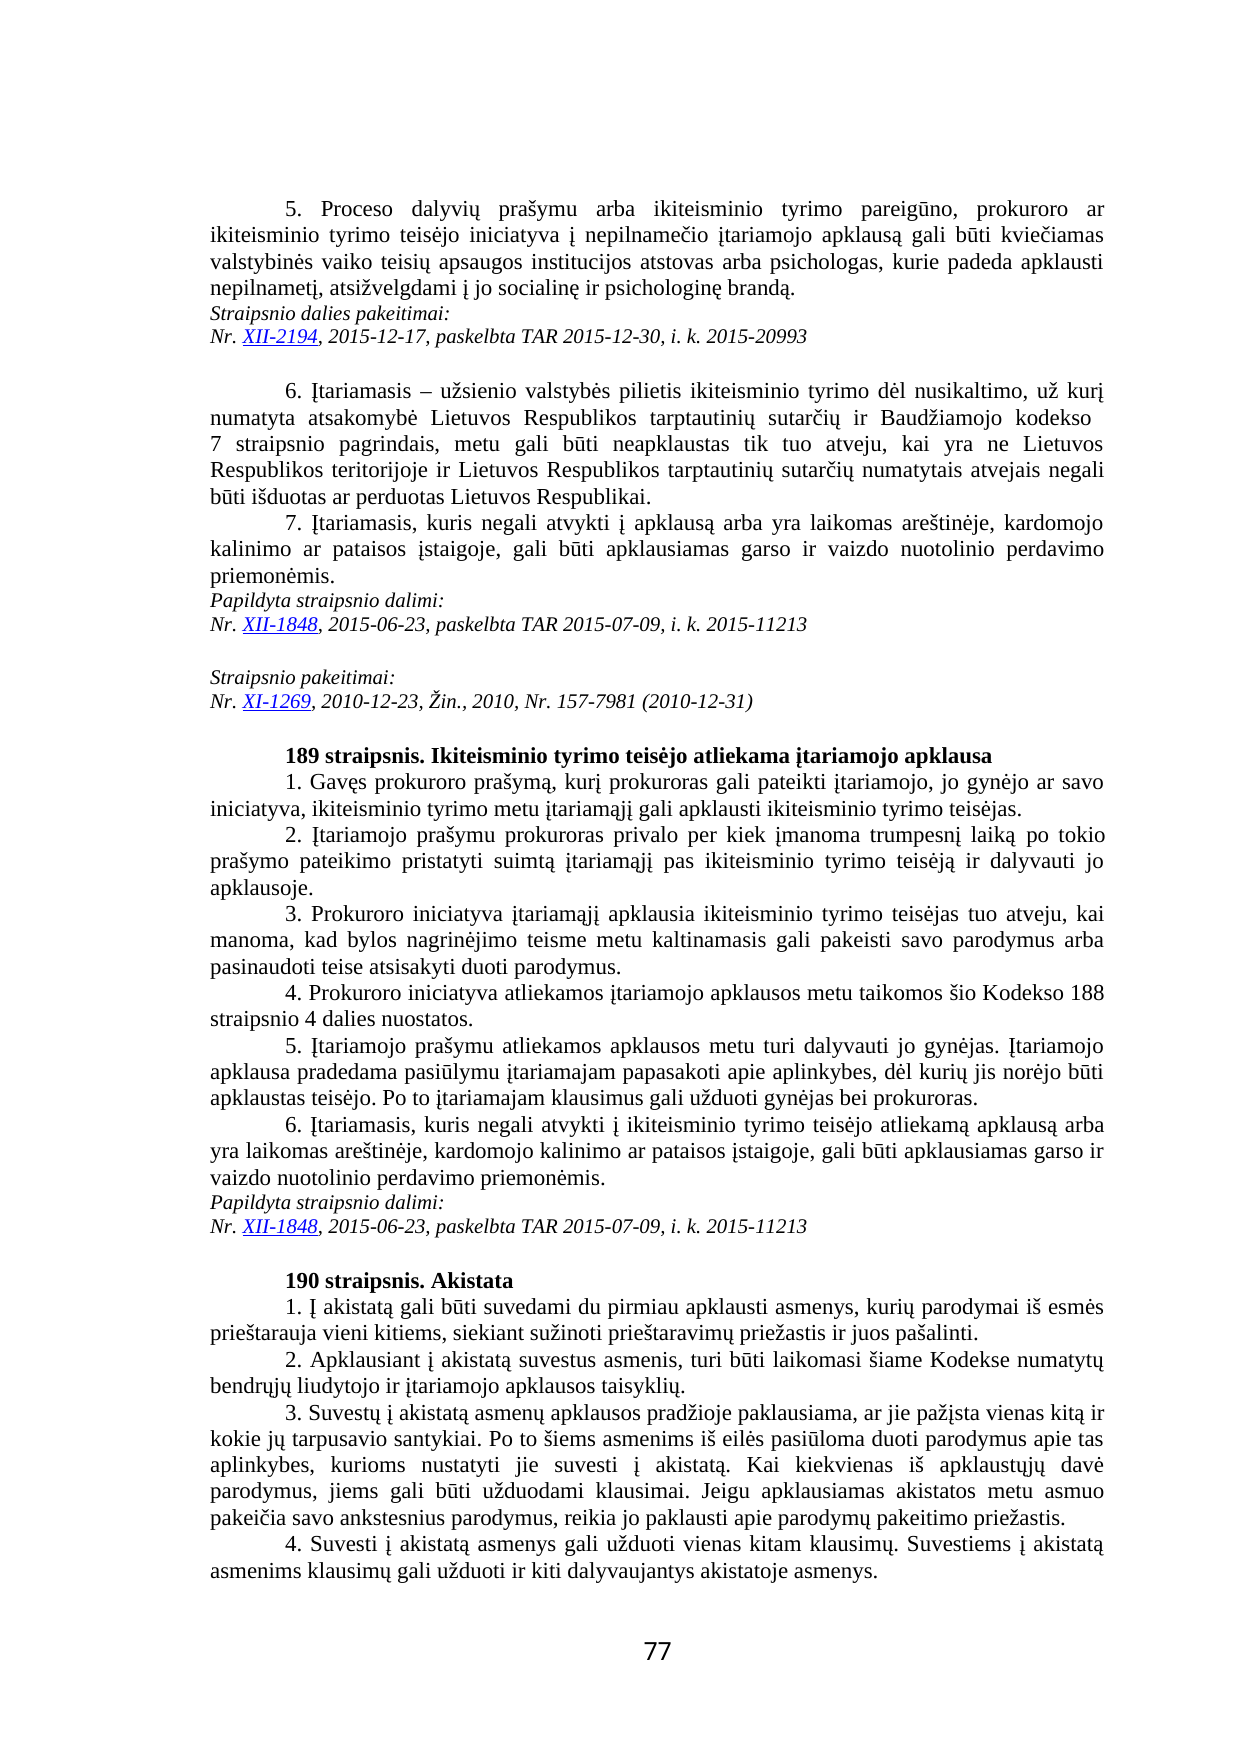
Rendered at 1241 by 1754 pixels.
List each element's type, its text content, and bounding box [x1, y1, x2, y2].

text 5. Įtariamojo prašymu atliekamos apklausos metu turi dalyvauti jo gynėjas. Įtariamojo apklausa pradedama pasiūlymu įtariamajam papasakoti apie aplinkybes, dėl kurių jis norėjo būti apklaustas teisėjo. Po to įtariamajam klausimus gali užduoti gynėjas bei prokuroras. [210, 1032, 1106, 1111]
text 6. Įtariamasis – užsienio valstybės pilietis ikiteisminio tyrimo dėl nusikaltimo, už kurį numatyta atsakomybė Lietuvos Respublikos tarptautinių sutarčių ir Baudžiamojo kodekso 7 straipsnio pagrindais, metu gali būti neapklaustas tik tuo atveju, kai yra ne Lietuvos Respublikos teritorijoje ir Lietuvos Respublikos tarptautinių sutarčių numatytais atvejais negali būti išduotas ar perduotas Lietuvos Respublikai. [210, 377, 1106, 509]
text 1. Į akistatą gali būti suvedami du pirmiau apklausti asmenys, kurių parodymai iš esmės prieštarauja vieni kitiems, siekiant sužinoti prieštaravimų priežastis ir juos pašalinti. [210, 1293, 1106, 1346]
text 1. Gavęs prokuroro prašymą, kurį prokuroras gali pateikti įtariamojo, jo gynėjo ar savo iniciatyva, ikiteisminio tyrimo metu įtariamąjį gali apklausti ikiteisminio tyrimo teisėjas. [210, 768, 1106, 821]
text Nr. XII-1848, 2015-06-23, paskelbta TAR 2015-07-09, i. k. 2015-11213 [210, 612, 1106, 636]
text 7. Įtariamasis, kuris negali atvykti į apklausą arba yra laikomas areštinėje, kardomojo kalinimo ar pataisos įstaigoje, gali būti apklausiamas garso ir vaizdo nuotolinio perdavimo priemonėmis. [210, 509, 1106, 588]
text Papildyta straipsnio dalimi: [210, 1190, 1106, 1214]
text Nr. XII-1848, 2015-06-23, paskelbta TAR 2015-07-09, i. k. 2015-11213 [210, 1214, 1106, 1238]
text Papildyta straipsnio dalimi: [210, 588, 1106, 612]
text 4. Suvesti į akistatą asmenys gali užduoti vienas kitam klausimų. Suvestiems į akistatą asmenims klausimų gali užduoti ir kiti dalyvaujantys akistatoje asmenys. [210, 1530, 1106, 1583]
text Nr. XII-2194, 2015-12-17, paskelbta TAR 2015-12-30, i. k. 2015-20993 [210, 324, 1106, 348]
text Straipsnio dalies pakeitimai: [210, 300, 1106, 324]
text 2. Apklausiant į akistatą suvestus asmenis, turi būti laikomasi šiame Kodekse numatytų bendrųjų liudytojo ir įtariamojo apklausos taisyklių. [210, 1346, 1106, 1398]
text 3. Suvestų į akistatą asmenų apklausos pradžioje paklausiama, ar jie pažįsta vienas kitą ir kokie jų tarpusavio santykiai. Po to šiems asmenims iš eilės pasiūloma duoti parodymus apie tas aplinkybes, kurioms nustatyti jie suvesti į akistatą. Kai kiekvienas iš apklaustųjų davė parodymus, jiems gali būti užduodami klausimai. Jeigu apklausiamas akistatos metu asmuo pakeičia savo ankstesnius parodymus, reikia jo paklausti apie parodymų pakeitimo priežastis. [210, 1398, 1106, 1530]
text Straipsnio pakeitimai: [210, 665, 1106, 689]
text 6. Įtariamasis, kuris negali atvykti į ikiteisminio tyrimo teisėjo atliekamą apklausą arba yra laikomas areštinėje, kardomojo kalinimo ar pataisos įstaigoje, gali būti apklausiamas garso ir vaizdo nuotolinio perdavimo priemonėmis. [210, 1111, 1106, 1190]
text 5. Proceso dalyvių prašymu arba ikiteisminio tyrimo pareigūno, prokuroro ar ikiteisminio tyrimo teisėjo iniciatyva į nepilnamečio įtariamojo apklausą gali būti kviečiamas valstybinės vaiko teisių apsaugos institucijos atstovas arba psichologas, kurie padeda apklausti nepilnametį, atsižvelgdami į jo socialinę ir psichologinę brandą. [210, 195, 1106, 300]
text 4. Prokuroro iniciatyva atliekamos įtariamojo apklausos metu taikomos šio Kodekso 188 straipsnio 4 dalies nuostatos. [210, 979, 1106, 1032]
text 189 straipsnis. Ikiteisminio tyrimo teisėjo atliekama įtariamojo apklausa [210, 742, 1106, 768]
text Nr. XI-1269, 2010-12-23, Žin., 2010, Nr. 157-7981 (2010-12-31) [210, 689, 1106, 713]
text 3. Prokuroro iniciatyva įtariamąjį apklausia ikiteisminio tyrimo teisėjas tuo atveju, kai manoma, kad bylos nagrinėjimo teisme metu kaltinamasis gali pakeisti savo parodymus arba pasinaudoti teise atsisakyti duoti parodymus. [210, 900, 1106, 979]
text 190 straipsnis. Akistata [210, 1267, 1106, 1293]
text 2. Įtariamojo prašymu prokuroras privalo per kiek įmanoma trumpesnį laiką po tokio prašymo pateikimo pristatyti suimtą įtariamąjį pas ikiteisminio tyrimo teisėją ir dalyvauti jo apklausoje. [210, 821, 1106, 900]
